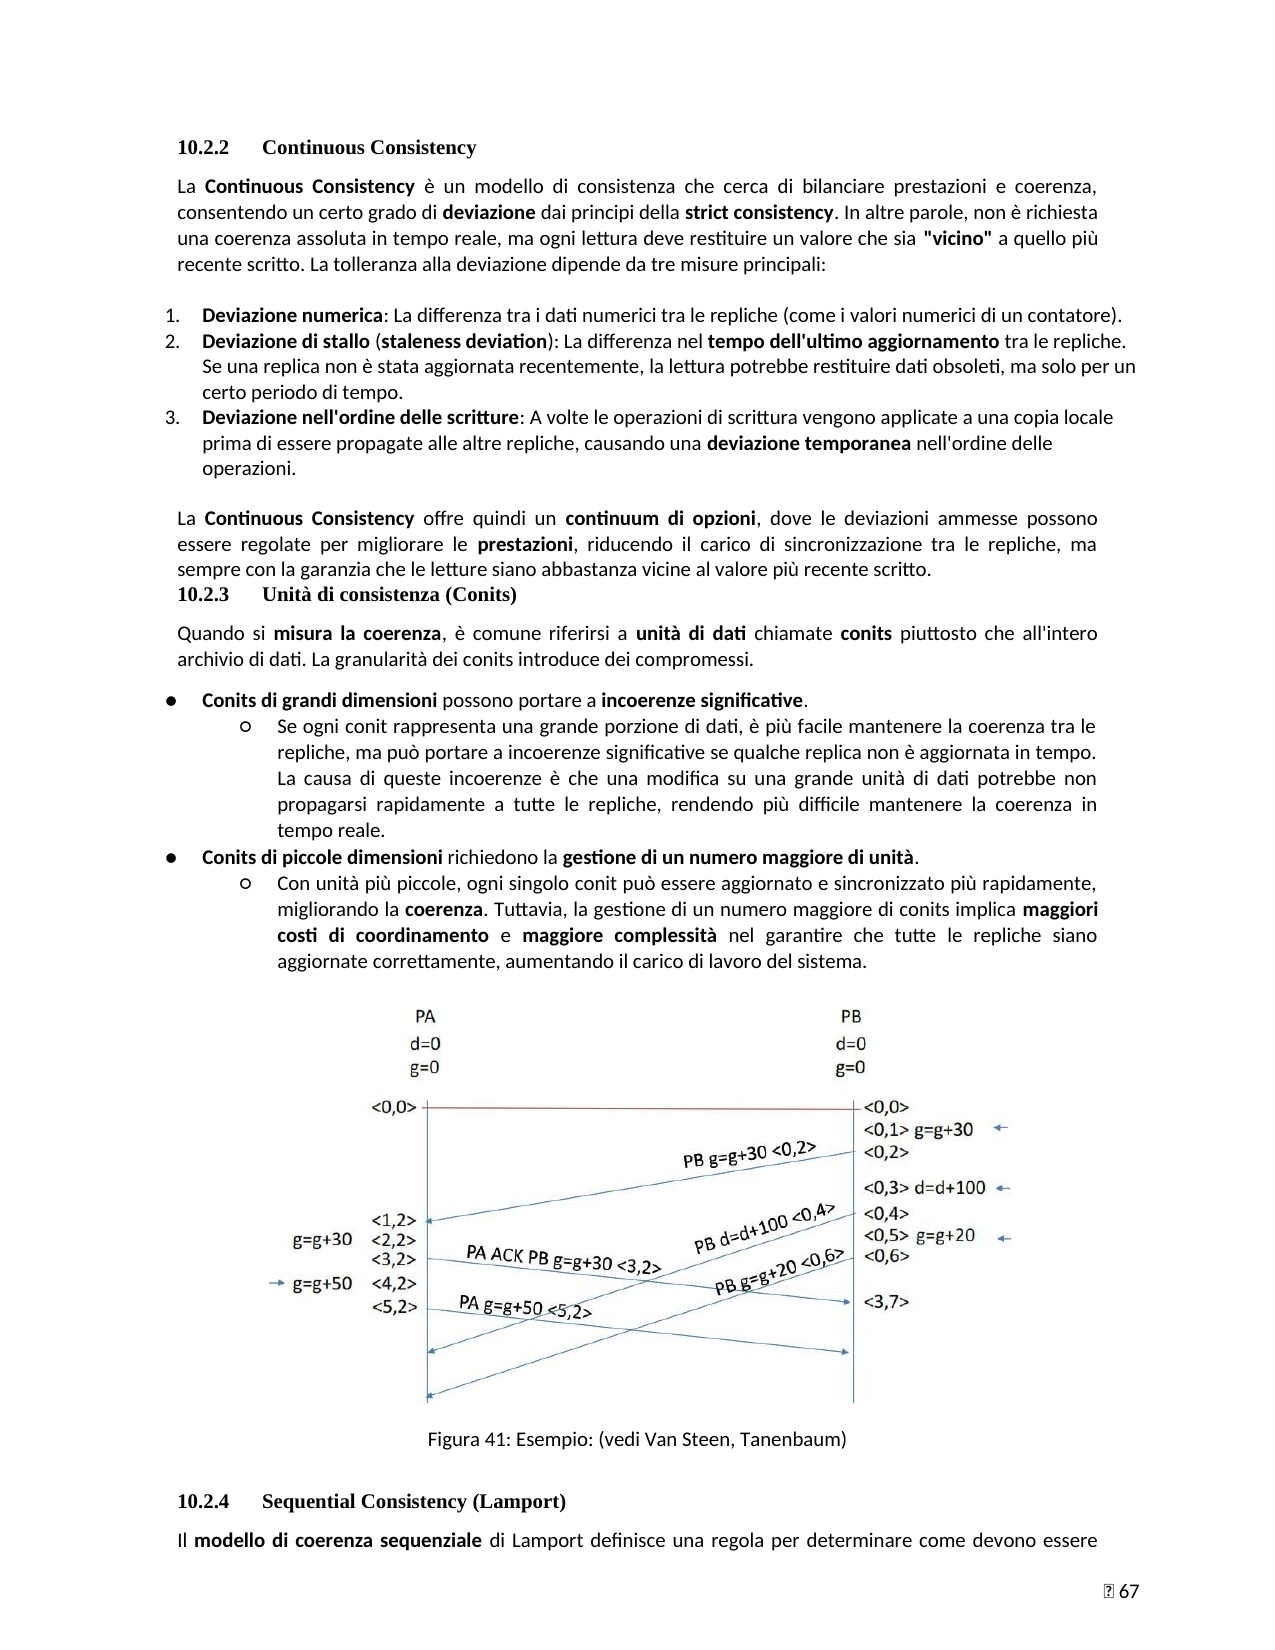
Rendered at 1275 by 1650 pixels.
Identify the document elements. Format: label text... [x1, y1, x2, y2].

text Il modello di coerenza sequenziale di Lamport definisce una regola per determinare come devono essere [177, 1527, 1098, 1553]
list Se ogni conit rappresenta una grande porzione di dati, è più facile mantenere la coerenza tra le repliche, ma può portare a incoerenze significative se qualche replica non è aggiornata in tempo. La causa di queste incoerenze è che una modifica su una grande unità di dati potrebbe non propagarsi rapidamente a tutte le repliche, rendendo più difficile mantenere la coerenza in tempo reale. [239, 713, 1098, 843]
subtitle Sequential Consistency (Lamport) [177, 1489, 1139, 1513]
text Figura 41: Esempio: (vedi Van Steen, Tanenbaum) [136, 1426, 1139, 1452]
list Conits di piccole dimensioni richiedono la gestione di un numero maggiore di unità. [164, 844, 1098, 869]
text La Continuous Consistency offre quindi un continuum di opzioni, dove le deviazioni ammesse possono essere regolate per migliorare le prestazioni, riducendo il carico di sincronizzazione tra le repliche, ma sempre con la garanzia che le letture siano abbastanza vicine al valore più recente scritto. [177, 506, 1098, 582]
subtitle Unità di consistenza (Conits) [177, 582, 1139, 606]
picture [269, 1009, 1012, 1403]
list Deviazione di stallo (staleness deviation): La differenza nel tempo dell'ultimo aggiornamento tra le repliche. Se una replica non è stata aggiornata recentemente, la lettura potrebbe restituire dati obsoleti, ma solo per un certo periodo di tempo. [164, 328, 1139, 404]
text La Continuous Consistency è un modello di consistenza che cerca di bilanciare prestazioni e coerenza, consentendo un certo grado di deviazione dai principi della strict consistency. In altre parole, non è richiesta una coerenza assoluta in tempo reale, ma ogni lettura deve restituire un valore che sia "vicino" a quello più recente scritto. La tolleranza alla deviazione dipende da tre misure principali: [177, 173, 1098, 277]
subtitle Continuous Consistency [177, 135, 1139, 159]
list Deviazione numerica: La differenza tra i dati numerici tra le repliche (come i valori numerici di un contatore). [164, 303, 1139, 328]
text Quando si misura la coerenza, è comune riferirsi a unità di dati chiamate conits piuttosto che all'intero archivio di dati. La granularità dei conits introduce dei compromessi. [177, 620, 1098, 672]
list Conits di grandi dimensioni possono portare a incoerenze significative. [164, 687, 1098, 712]
list Deviazione nell'ordine delle scritture: A volte le operazioni di scrittura vengono applicate a una copia locale prima di essere propagate alle altre repliche, causando una deviazione temporanea nell'ordine delle operazioni. [164, 404, 1139, 481]
list Con unità più piccole, ogni singolo conit può essere aggiornato e sincronizzato più rapidamente, migliorando la coerenza. Tuttavia, la gestione di un numero maggiore di conits implica maggiori costi di coordinamento e maggiore complessità nel garantire che tutte le repliche siano aggiornate correttamente, aumentando il carico di lavoro del sistema. [239, 870, 1098, 974]
